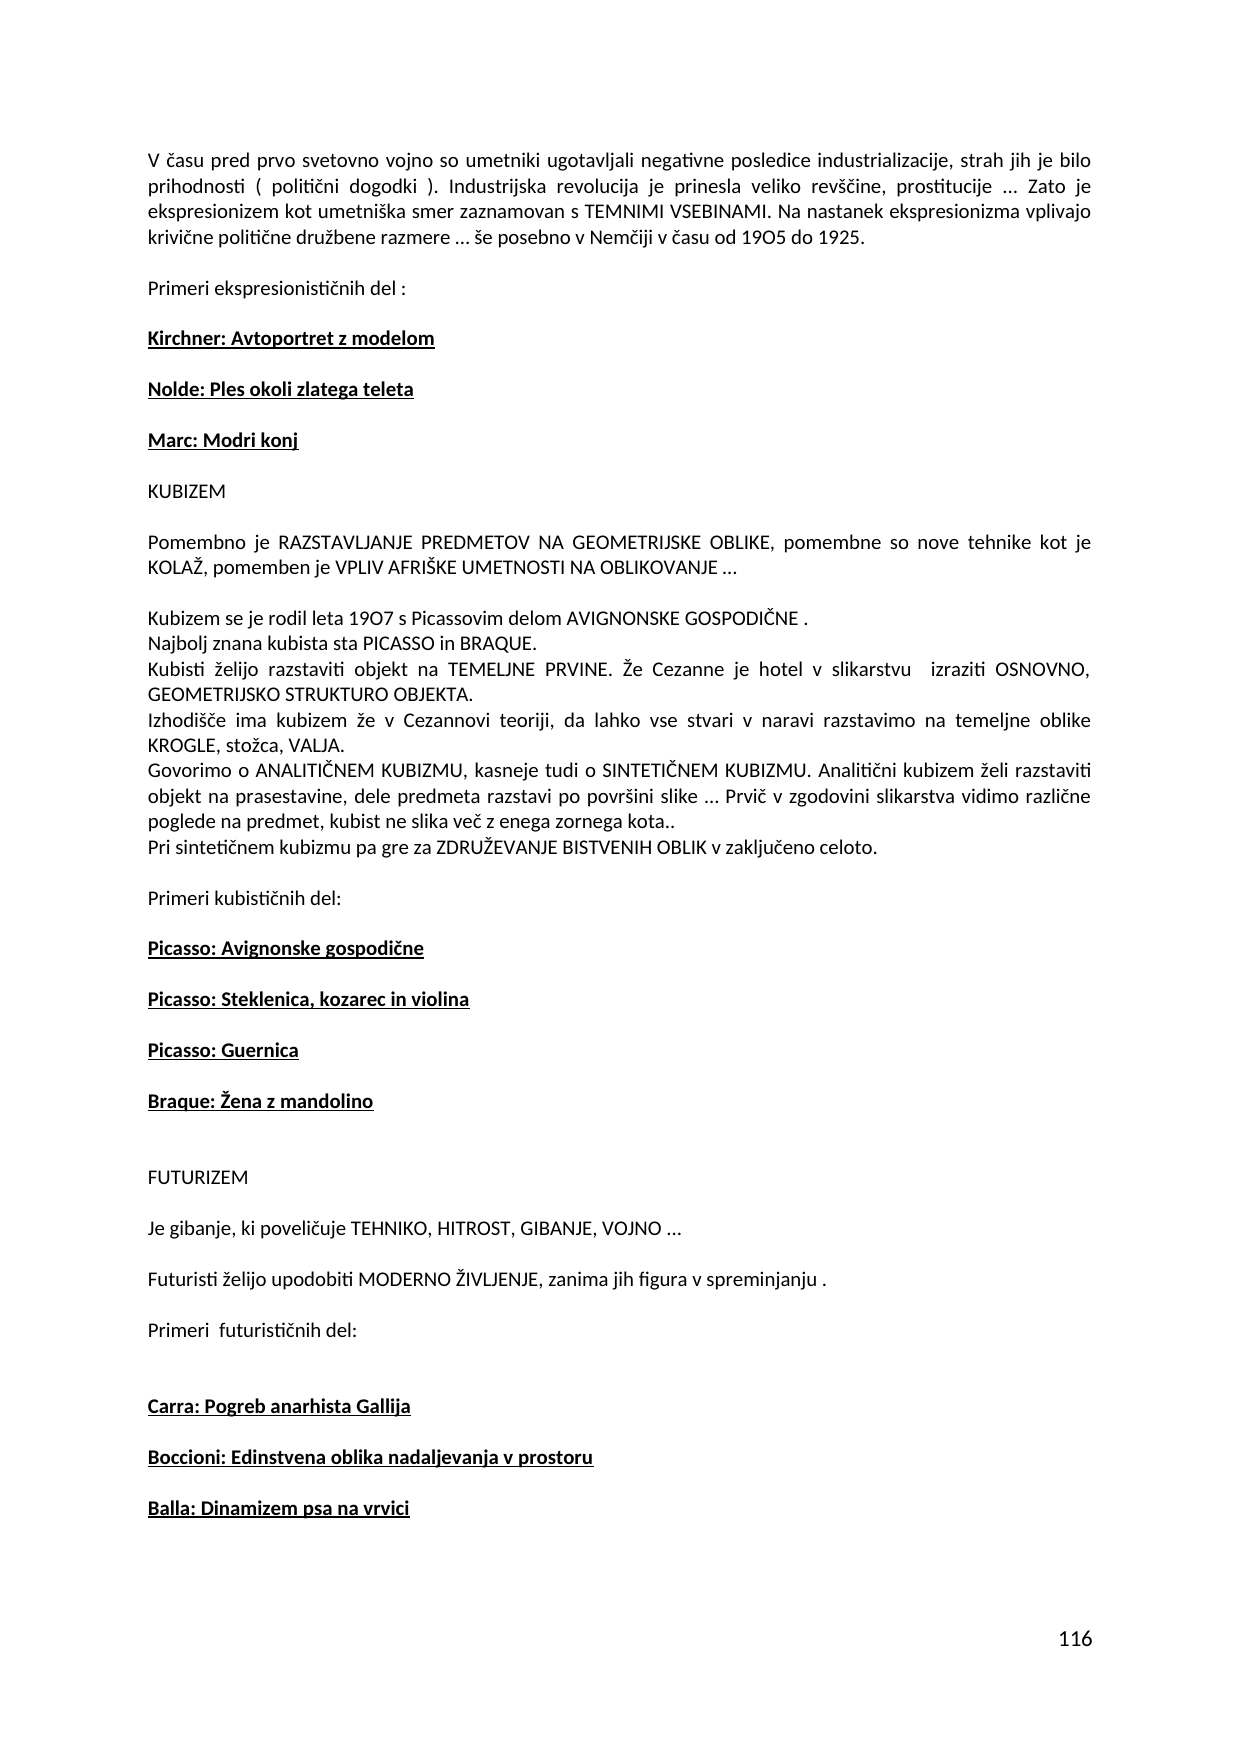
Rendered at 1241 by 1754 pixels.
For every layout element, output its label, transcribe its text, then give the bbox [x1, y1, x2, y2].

text Futuristi želijo upodobiti MODERNO ŽIVLJENJE, zanima jih figura v spreminjanju . [148, 1266, 1093, 1291]
text Izhodišče ima kubizem že v Cezannovi teoriji, da lahko vse stvari v naravi razstavimo na temeljne oblike KROGLE, stožca, VALJA. [148, 707, 1093, 758]
text Govorimo o ANALITIČNEM KUBIZMU, kasneje tudi o SINTETIČNEM KUBIZMU. Analitični kubizem želi razstaviti objekt na prasestavine, dele predmeta razstavi po površini slike … Prvič v zgodovini slikarstva vidimo različne poglede na predmet, kubist ne slika več z enega zornega kota.. [148, 758, 1093, 834]
text Primeri ekspresionističnih del : [148, 275, 1093, 300]
text KUBIZEM [148, 478, 1093, 503]
text Carra: Pogreb anarhista Gallija [148, 1393, 1093, 1418]
text Pomembno je RAZSTAVLJANJE PREDMETOV NA GEOMETRIJSKE OBLIKE, pomembne so nove tehnike kot je KOLAŽ, pomemben je VPLIV AFRIŠKE UMETNOSTI NA OBLIKOVANJE … [148, 529, 1093, 580]
text Picasso: Guernica [148, 1037, 1093, 1063]
text Nolde: Ples okoli zlatega teleta [148, 376, 1093, 402]
text FUTURIZEM [148, 1164, 1093, 1190]
text Boccioni: Edinstvena oblika nadaljevanja v prostoru [148, 1444, 1093, 1469]
text Picasso: Avignonske gospodične [148, 936, 1093, 961]
text Primeri futurističnih del: [148, 1317, 1093, 1342]
text Najbolj znana kubista sta PICASSO in BRAQUE. [148, 631, 1093, 656]
text Kubizem se je rodil leta 19O7 s Picassovim delom AVIGNONSKE GOSPODIČNE . [148, 605, 1093, 631]
text Picasso: Steklenica, kozarec in violina [148, 986, 1093, 1012]
text Braque: Žena z mandolino [148, 1088, 1093, 1113]
text Kubisti želijo razstaviti objekt na TEMELJNE PRVINE. Že Cezanne je hotel v slikarstvu izraziti OSNOVNO, GEOMETRIJSKO STRUKTURO OBJEKTA. [148, 656, 1093, 707]
text V času pred prvo svetovno vojno so umetniki ugotavljali negativne posledice industrializacije, strah jih je bilo prihodnosti ( politični dogodki ). Industrijska revolucija je prinesla veliko revščine, prostitucije ... Zato je ekspresionizem kot umetniška smer zaznamovan s TEMNIMI VSEBINAMI. Na nastanek ekspresionizma vplivajo krivične politične družbene razmere … še posebno v Nemčiji v času od 19O5 do 1925. [148, 148, 1093, 249]
text Balla: Dinamizem psa na vrvici [148, 1495, 1093, 1520]
text Kirchner: Avtoportret z modelom [148, 326, 1093, 351]
text Pri sintetičnem kubizmu pa gre za ZDRUŽEVANJE BISTVENIH OBLIK v zaključeno celoto. [148, 834, 1093, 859]
text Primeri kubističnih del: [148, 885, 1093, 910]
text Je gibanje, ki poveličuje TEHNIKO, HITROST, GIBANJE, VOJNO ... [148, 1215, 1093, 1241]
text Marc: Modri konj [148, 427, 1093, 453]
